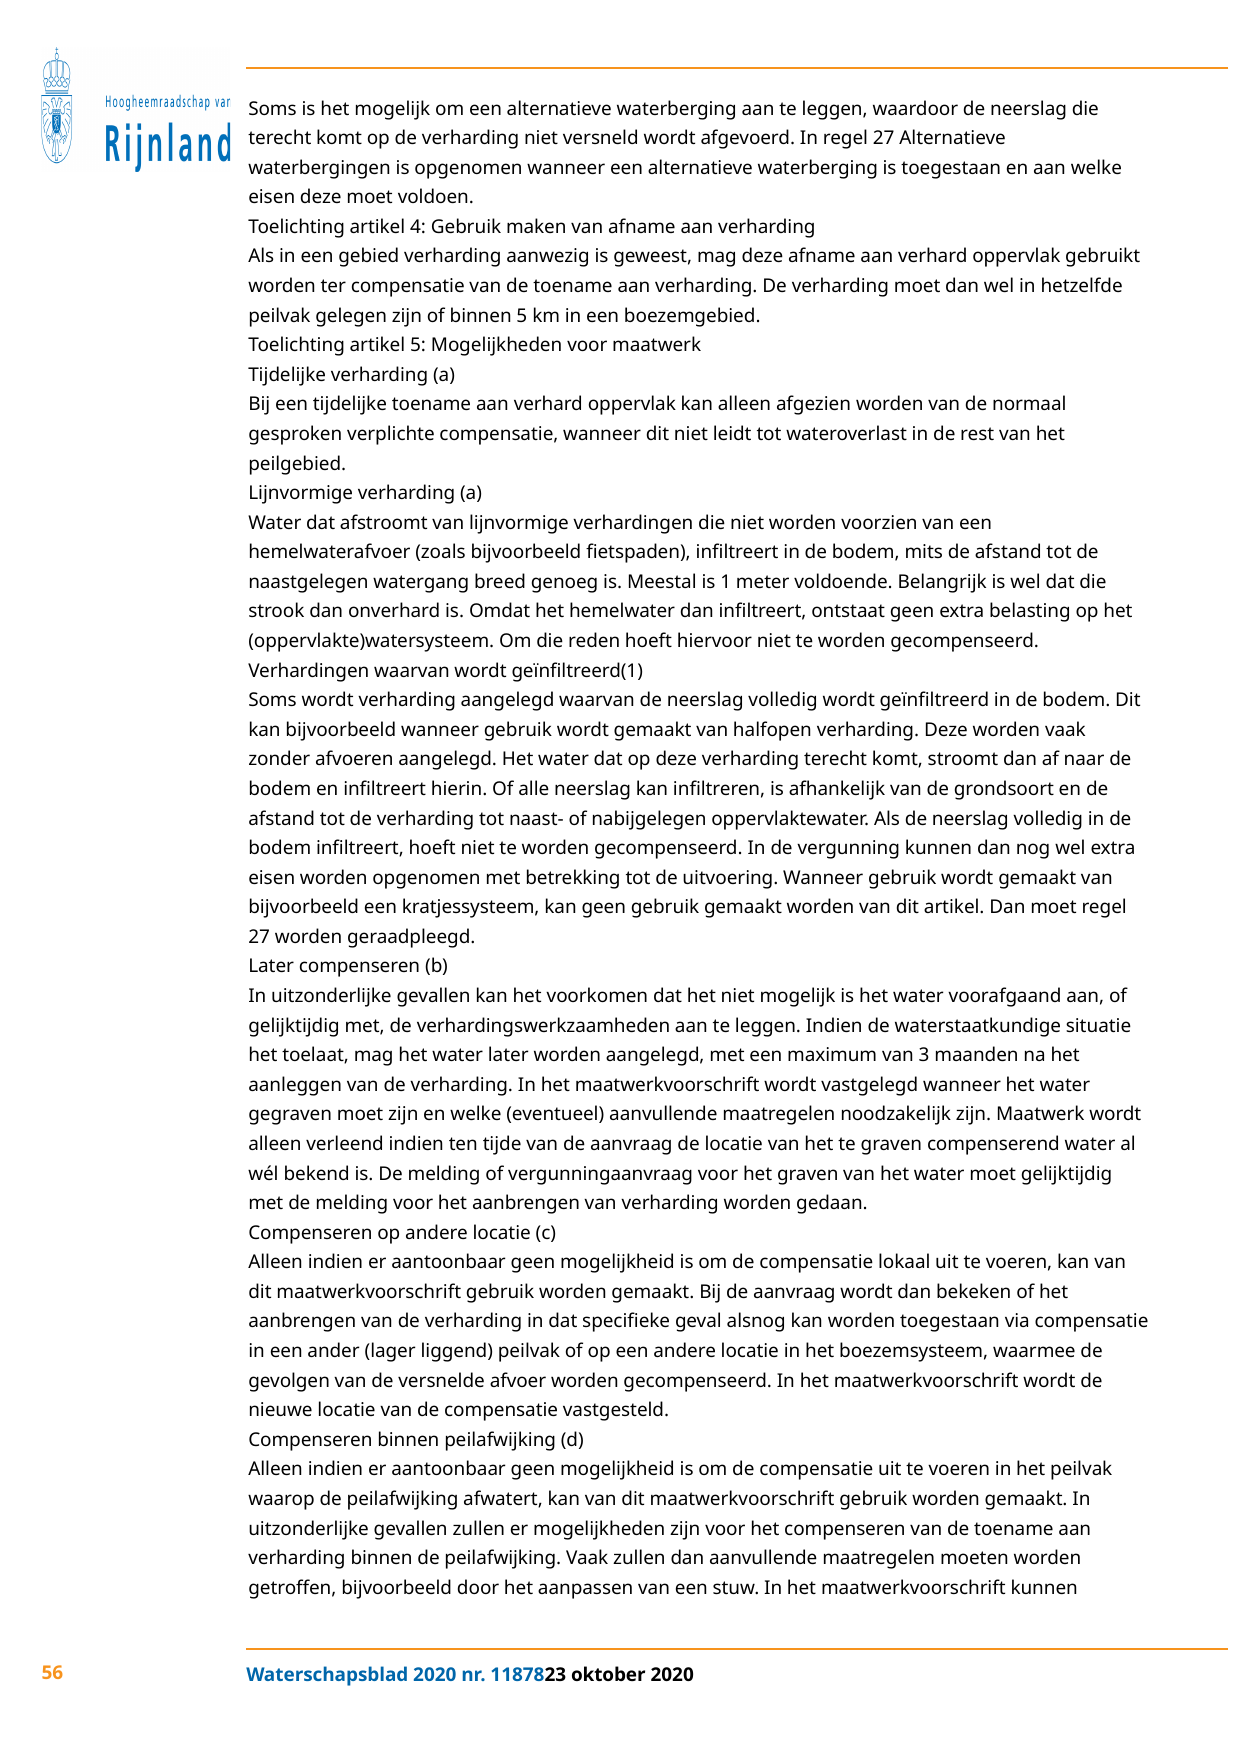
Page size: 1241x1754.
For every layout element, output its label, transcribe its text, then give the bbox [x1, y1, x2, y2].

text Later compenseren (b) [248, 953, 1152, 978]
text Bij een tijdelijke toename aan verhard oppervlak kan alleen afgezien worden van de normaal gesproken verplichte compensatie, wanneer dit niet leidt tot wateroverlast in de rest van het peilgebied. [248, 391, 1152, 476]
text Verhardingen waarvan wordt geïnfiltreerd(1) [248, 657, 1152, 683]
text Toelichting artikel 4: Gebruik maken van afname aan verharding [248, 213, 1152, 239]
picture [41, 47, 231, 172]
text Tijdelijke verharding (a) [248, 361, 1152, 387]
text Als in een gebied verharding aanwezig is geweest, mag deze afname aan verhard oppervlak gebruikt worden ter compensatie van de toename aan verharding. De verharding moet dan wel in hetzelfde peilvak gelegen zijn of binnen 5 km in een boezemgebied. [248, 243, 1152, 328]
text In uitzonderlijke gevallen kan het voorkomen dat het niet mogelijk is het water voorafgaand aan, of gelijktijdig met, de verhardingswerkzaamheden aan te leggen. Indien de waterstaatkundige situatie het toelaat, mag het water later worden aangelegd, met een maximum van 3 maanden na het aanleggen van de verharding. In het maatwerkvoorschrift wordt vastgelegd wanneer het water gegraven moet zijn en welke (eventueel) aanvullende maatregelen noodzakelijk zijn. Maatwerk wordt alleen verleend indien ten tijde van de aanvraag de locatie van het te graven compenserend water al wél bekend is. De melding of vergunningaanvraag voor het graven van het water moet gelijktijdig met de melding voor het aanbrengen van verharding worden gedaan. [248, 982, 1152, 1215]
text Water dat afstroomt van lijnvormige verhardingen die niet worden voorzien van een hemelwaterafvoer (zoals bijvoorbeeld fietspaden), infiltreert in de bodem, mits de afstand tot de naastgelegen watergang breed genoeg is. Meestal is 1 meter voldoende. Belangrijk is wel dat die strook dan onverhard is. Omdat het hemelwater dan infiltreert, ontstaat geen extra belasting op het (oppervlakte)watersysteem. Om die reden hoeft hiervoor niet te worden gecompenseerd. [248, 509, 1152, 653]
text Alleen indien er aantoonbaar geen mogelijkheid is om de compensatie lokaal uit te voeren, kan van dit maatwerkvoorschrift gebruik worden gemaakt. Bij de aanvraag wordt dan bekeken of het aanbrengen van de verharding in dat specifieke geval alsnog kan worden toegestaan via compensatie in een ander (lager liggend) peilvak of op een andere locatie in het boezemsysteem, waarmee de gevolgen van de versnelde afvoer worden gecompenseerd. In het maatwerkvoorschrift wordt de nieuwe locatie van de compensatie vastgesteld. [248, 1248, 1152, 1422]
text Soms is het mogelijk om een alternatieve waterberging aan te leggen, waardoor de neerslag die terecht komt op de verharding niet versneld wordt afgevoerd. In regel 27 Alternatieve waterbergingen is opgenomen wanneer een alternatieve waterberging is toegestaan en aan welke eisen deze moet voldoen. [248, 95, 1152, 209]
text Lijnvormige verharding (a) [248, 479, 1152, 505]
text Soms wordt verharding aangelegd waarvan de neerslag volledig wordt geïnfiltreerd in de bodem. Dit kan bijvoorbeeld wanneer gebruik wordt gemaakt van halfopen verharding. Deze worden vaak zonder afvoeren aangelegd. Het water dat op deze verharding terecht komt, stroomt dan af naar de bodem en infiltreert hierin. Of alle neerslag kan infiltreren, is afhankelijk van de grondsoort en de afstand tot de verharding tot naast- of nabijgelegen oppervlaktewater. Als de neerslag volledig in de bodem infiltreert, hoeft niet te worden gecompenseerd. In de vergunning kunnen dan nog wel extra eisen worden opgenomen met betrekking tot de uitvoering. Wanneer gebruik wordt gemaakt van bijvoorbeeld een kratjessysteem, kan geen gebruik gemaakt worden van dit artikel. Dan moet regel 27 worden geraadpleegd. [248, 686, 1152, 949]
text Alleen indien er aantoonbaar geen mogelijkheid is om de compensatie uit te voeren in het peilvak waarop de peilafwijking afwatert, kan van dit maatwerkvoorschrift gebruik worden gemaakt. In uitzonderlijke gevallen zullen er mogelijkheden zijn voor het compenseren van de toename aan verharding binnen de peilafwijking. Vaak zullen dan aanvullende maatregelen moeten worden getroffen, bijvoorbeeld door het aanpassen van een stuw. In het maatwerkvoorschrift kunnen [248, 1456, 1152, 1600]
text Toelichting artikel 5: Mogelijkheden voor maatwerk [248, 331, 1152, 357]
text Compenseren binnen peilafwijking (d) [248, 1426, 1152, 1452]
text Compenseren op andere locatie (c) [248, 1219, 1152, 1245]
